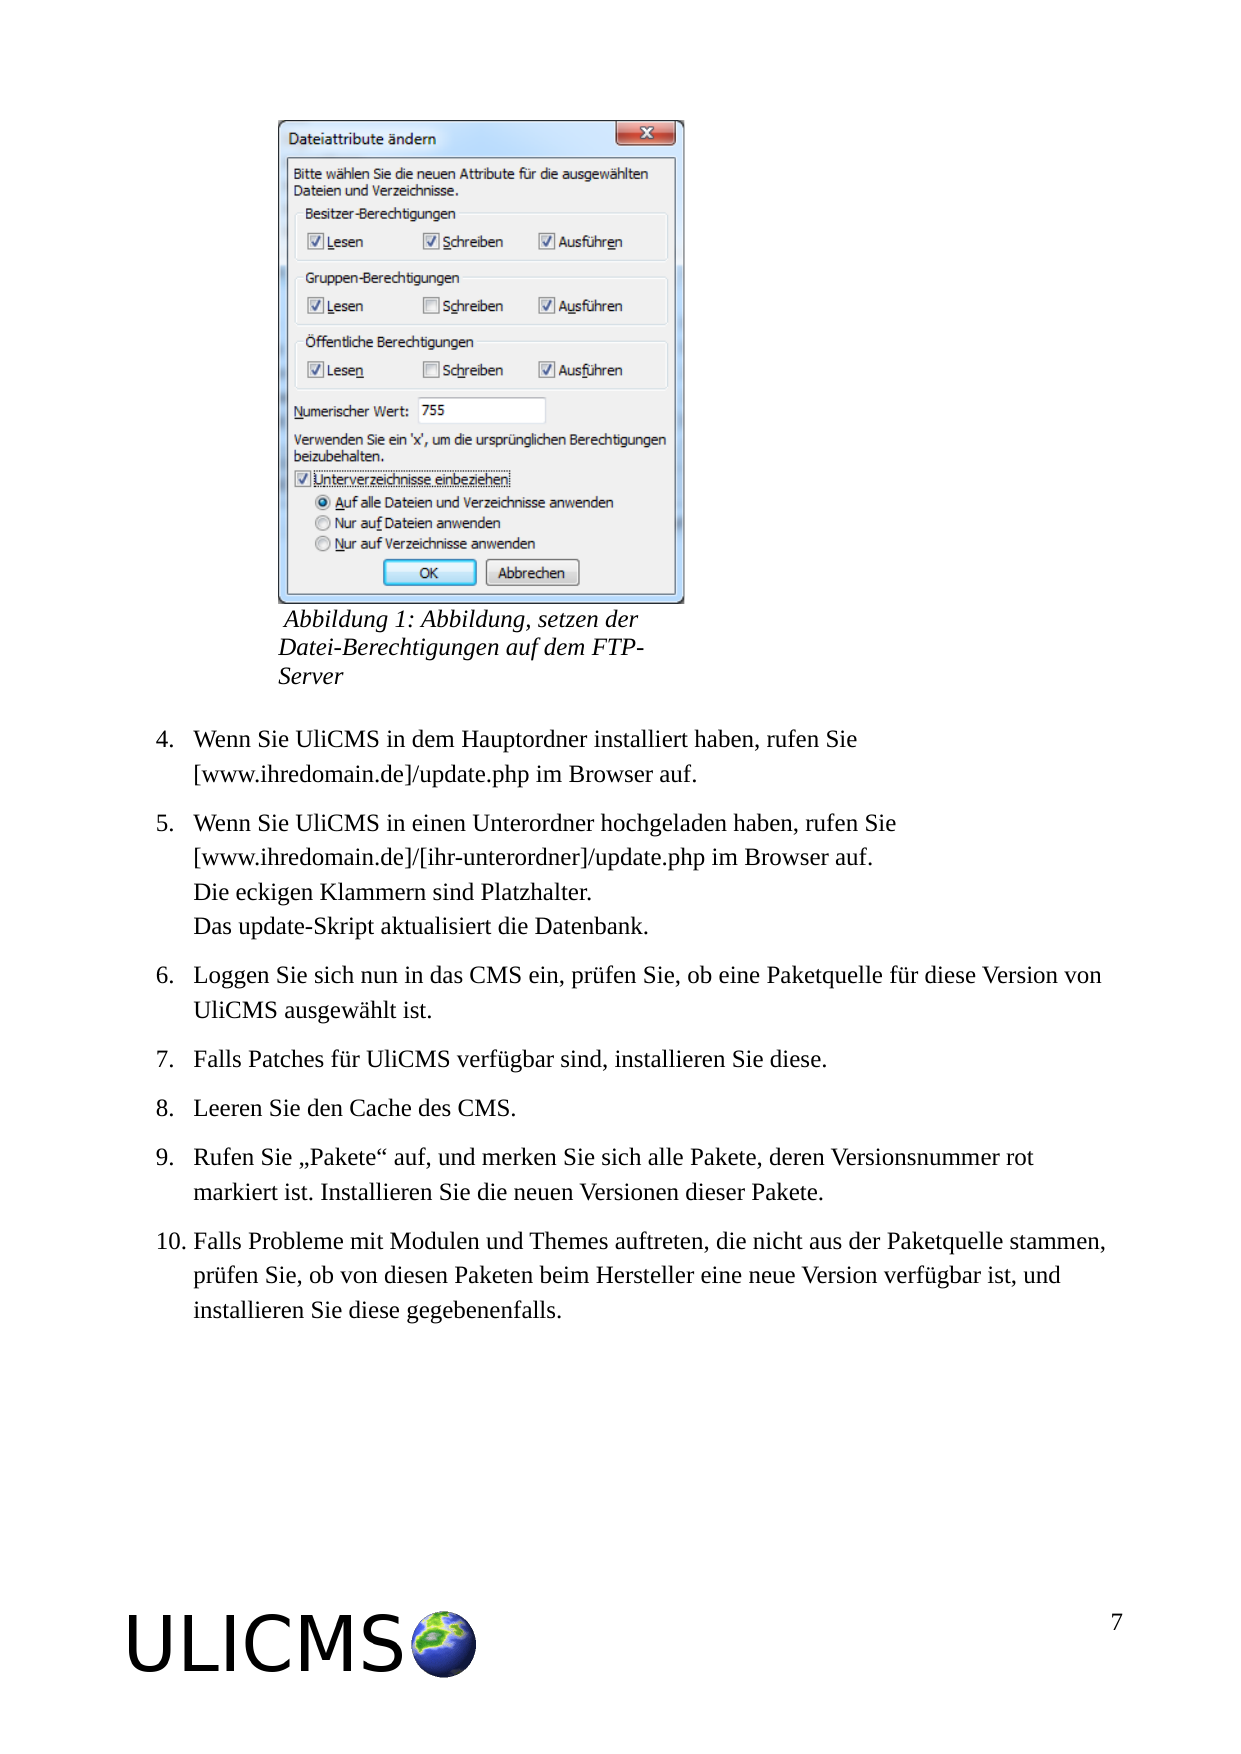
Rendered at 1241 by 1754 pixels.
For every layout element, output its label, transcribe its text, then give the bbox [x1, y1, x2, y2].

list Loggen Sie sich nun in das CMS ein, prüfen Sie, ob eine Paketquelle für diese Version von UliCMS ausgewählt ist. [156, 961, 1123, 1024]
list Abbildung 1: Abbildung, setzen der Datei-Berechtigungen auf dem FTP-Server [278, 604, 684, 719]
list Wenn Sie UliCMS in einen Unterordner hochgeladen haben, rufen Sie [www.ihredomain.de]/[ihr-unterordner]/update.php im Browser auf. Die eckigen Klammern sind Platzhalter. Das update-Skript aktualisiert die Datenbank. [156, 808, 1123, 940]
list Falls Probleme mit Modulen und Themes auftreten, die nicht aus der Paketquelle stammen, prüfen Sie, ob von diesen Paketen beim Hersteller eine neue Version verfügbar ist, und installieren Sie diese gegebenenfalls. [156, 1226, 1123, 1323]
list Leeren Sie den Cache des CMS. [156, 1093, 1123, 1122]
list Falls Patches für UliCMS verfügbar sind, installieren Sie diese. [156, 1044, 1123, 1073]
picture [278, 120, 685, 604]
list Wenn Sie UliCMS in dem Hauptordner installiert haben, rufen Sie [www.ihredomain.de]/update.php im Browser auf. [156, 108, 1123, 788]
picture [118, 1607, 479, 1681]
list Rufen Sie „Pakete“ auf, und merken Sie sich alle Pakete, deren Versionsnummer rot markiert ist. Installieren Sie die neuen Versionen dieser Pakete. [156, 1142, 1123, 1205]
